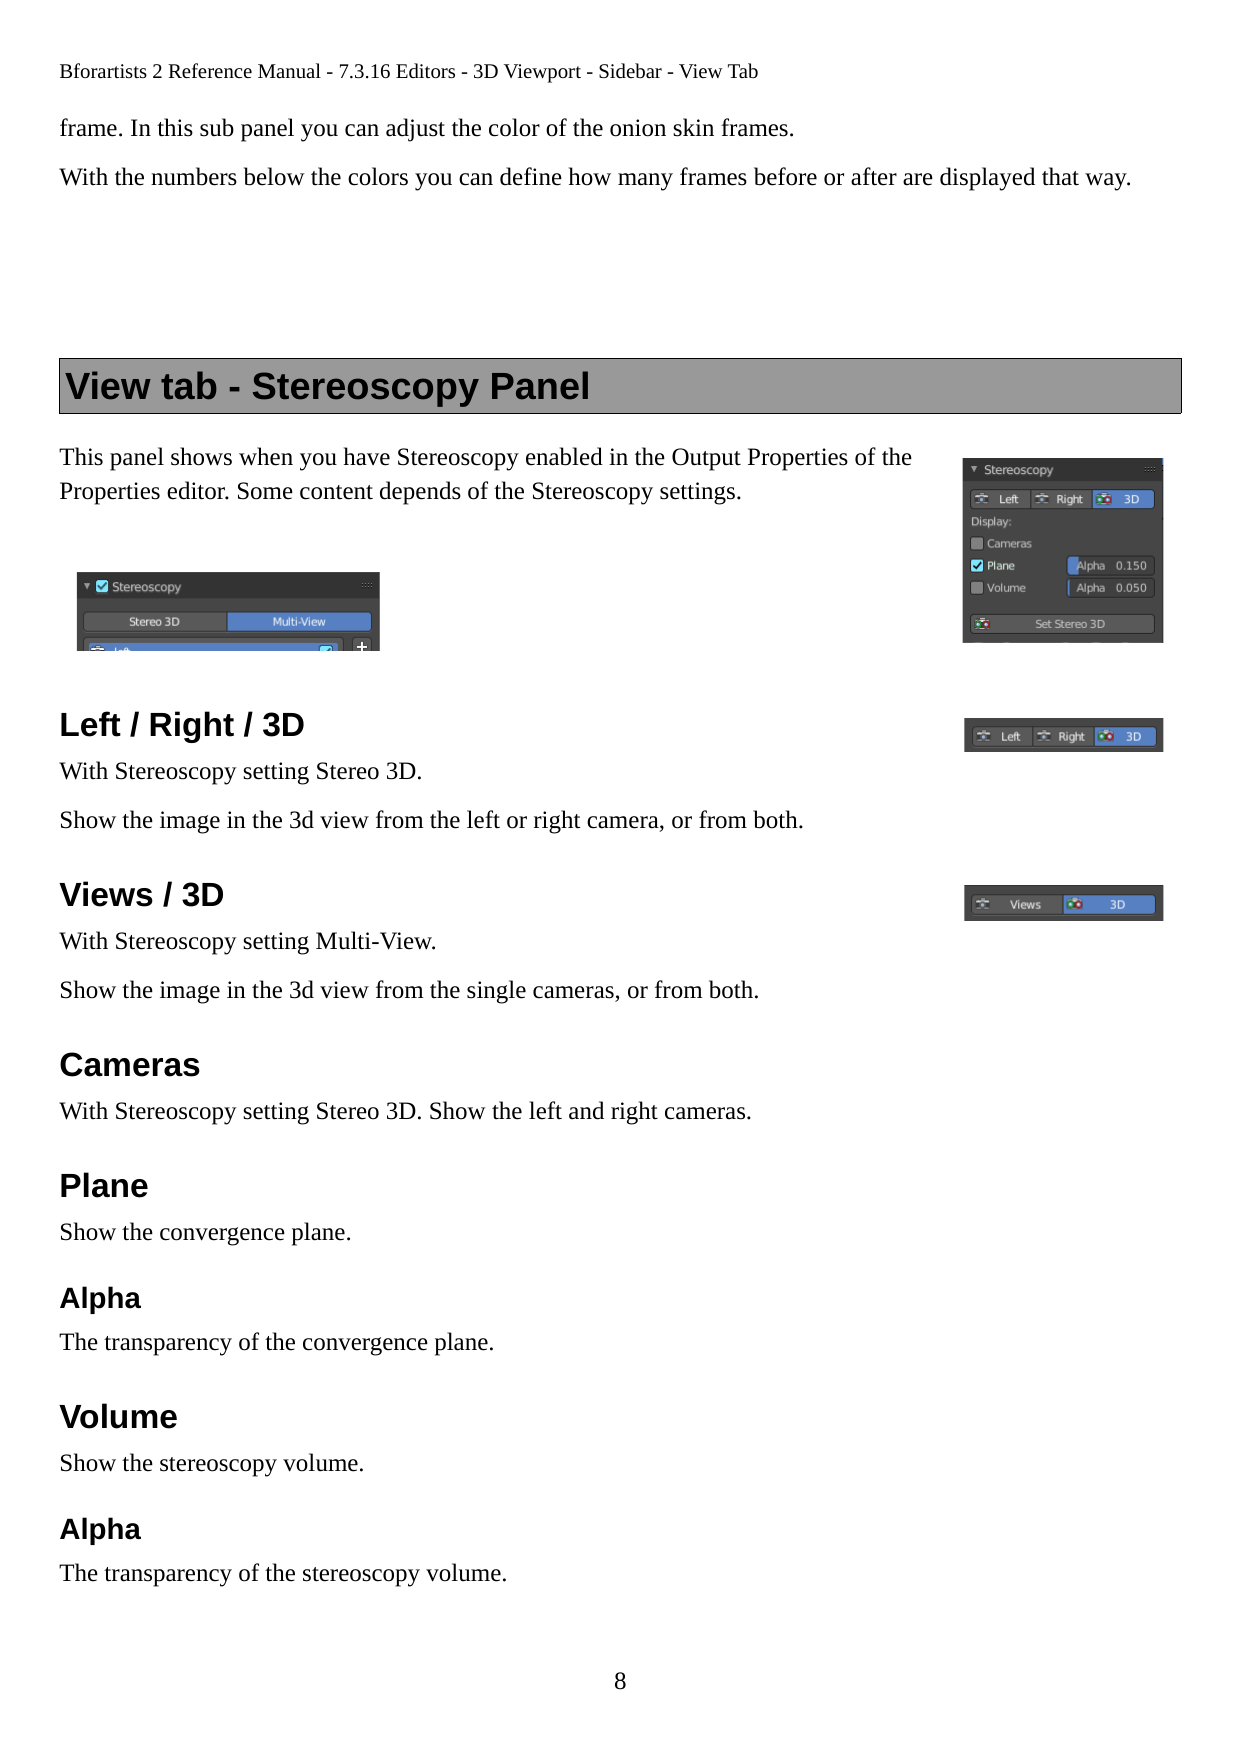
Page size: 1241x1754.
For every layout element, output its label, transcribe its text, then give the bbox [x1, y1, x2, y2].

subtitle Plane [59, 1166, 1181, 1204]
subtitle Volume [59, 1397, 1181, 1435]
picture [76, 572, 380, 651]
text Show the image in the 3d view from the left or right camera, or from both. [59, 805, 1181, 833]
picture [964, 718, 1164, 752]
text Show the stereoscopy volume. [59, 1448, 1181, 1477]
text Show the convergence plane. [59, 1217, 1181, 1246]
subtitle Views / 3D [59, 875, 1181, 913]
text The transparency of the stereoscopy volume. [59, 1558, 1181, 1587]
text This panel shows when you have Stereoscopy enabled in the Output Properties of the Properties editor. Some content depends of the Stereoscopy settings. [59, 442, 1181, 505]
text With Stereoscopy setting Multi-View. [59, 926, 1181, 954]
text With the numbers below the colors you can define how many frames before or after are displayed that way. [59, 162, 1181, 190]
subtitle Left / Right / 3D [59, 704, 1181, 743]
text frame. In this sub panel you can adjust the color of the onion skin frames. [59, 113, 1181, 141]
text With Stereoscopy setting Stereo 3D. Show the left and right cameras. [59, 1096, 1181, 1125]
subtitle Alpha [59, 1281, 1181, 1314]
picture [964, 885, 1164, 921]
subtitle Cameras [59, 1045, 1181, 1083]
picture [962, 458, 1164, 643]
text Show the image in the 3d view from the single cameras, or from both. [59, 975, 1181, 1004]
text With Stereoscopy setting Stereo 3D. [59, 756, 1181, 784]
subtitle Alpha [59, 1512, 1181, 1545]
text The transparency of the convergence plane. [59, 1327, 1181, 1356]
table_header View tab - Stereoscopy Panel [60, 359, 1181, 413]
